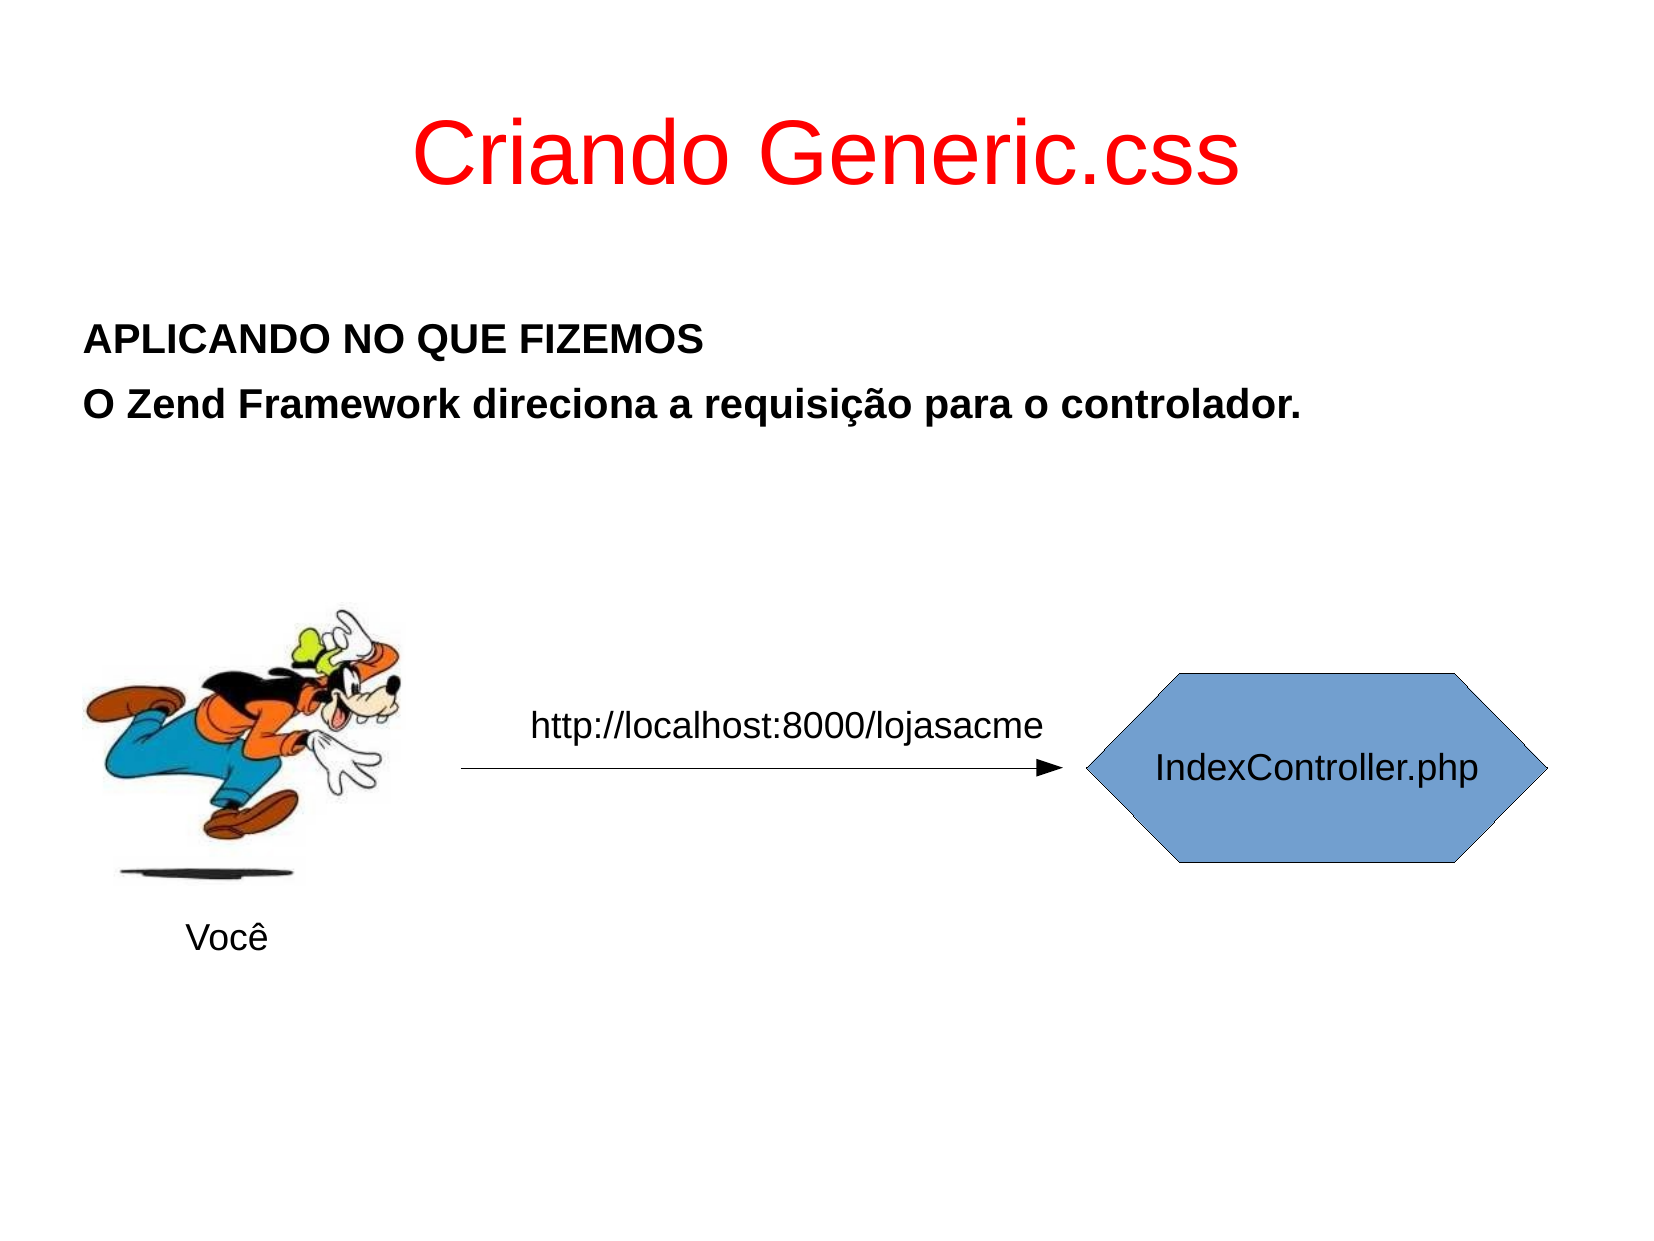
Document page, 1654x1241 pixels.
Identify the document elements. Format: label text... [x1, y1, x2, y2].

text_box http://localhost:8000/lojasacme [515, 697, 1060, 755]
text_box IndexController.php [1086, 673, 1548, 863]
title Criando Generic.css [82, 49, 1571, 257]
text_box Você [170, 909, 284, 967]
picture [82, 602, 406, 886]
list APLICANDO NO QUE FIZEMOS O Zend Framework direciona a requisição para o controlador. [82, 315, 1571, 1087]
